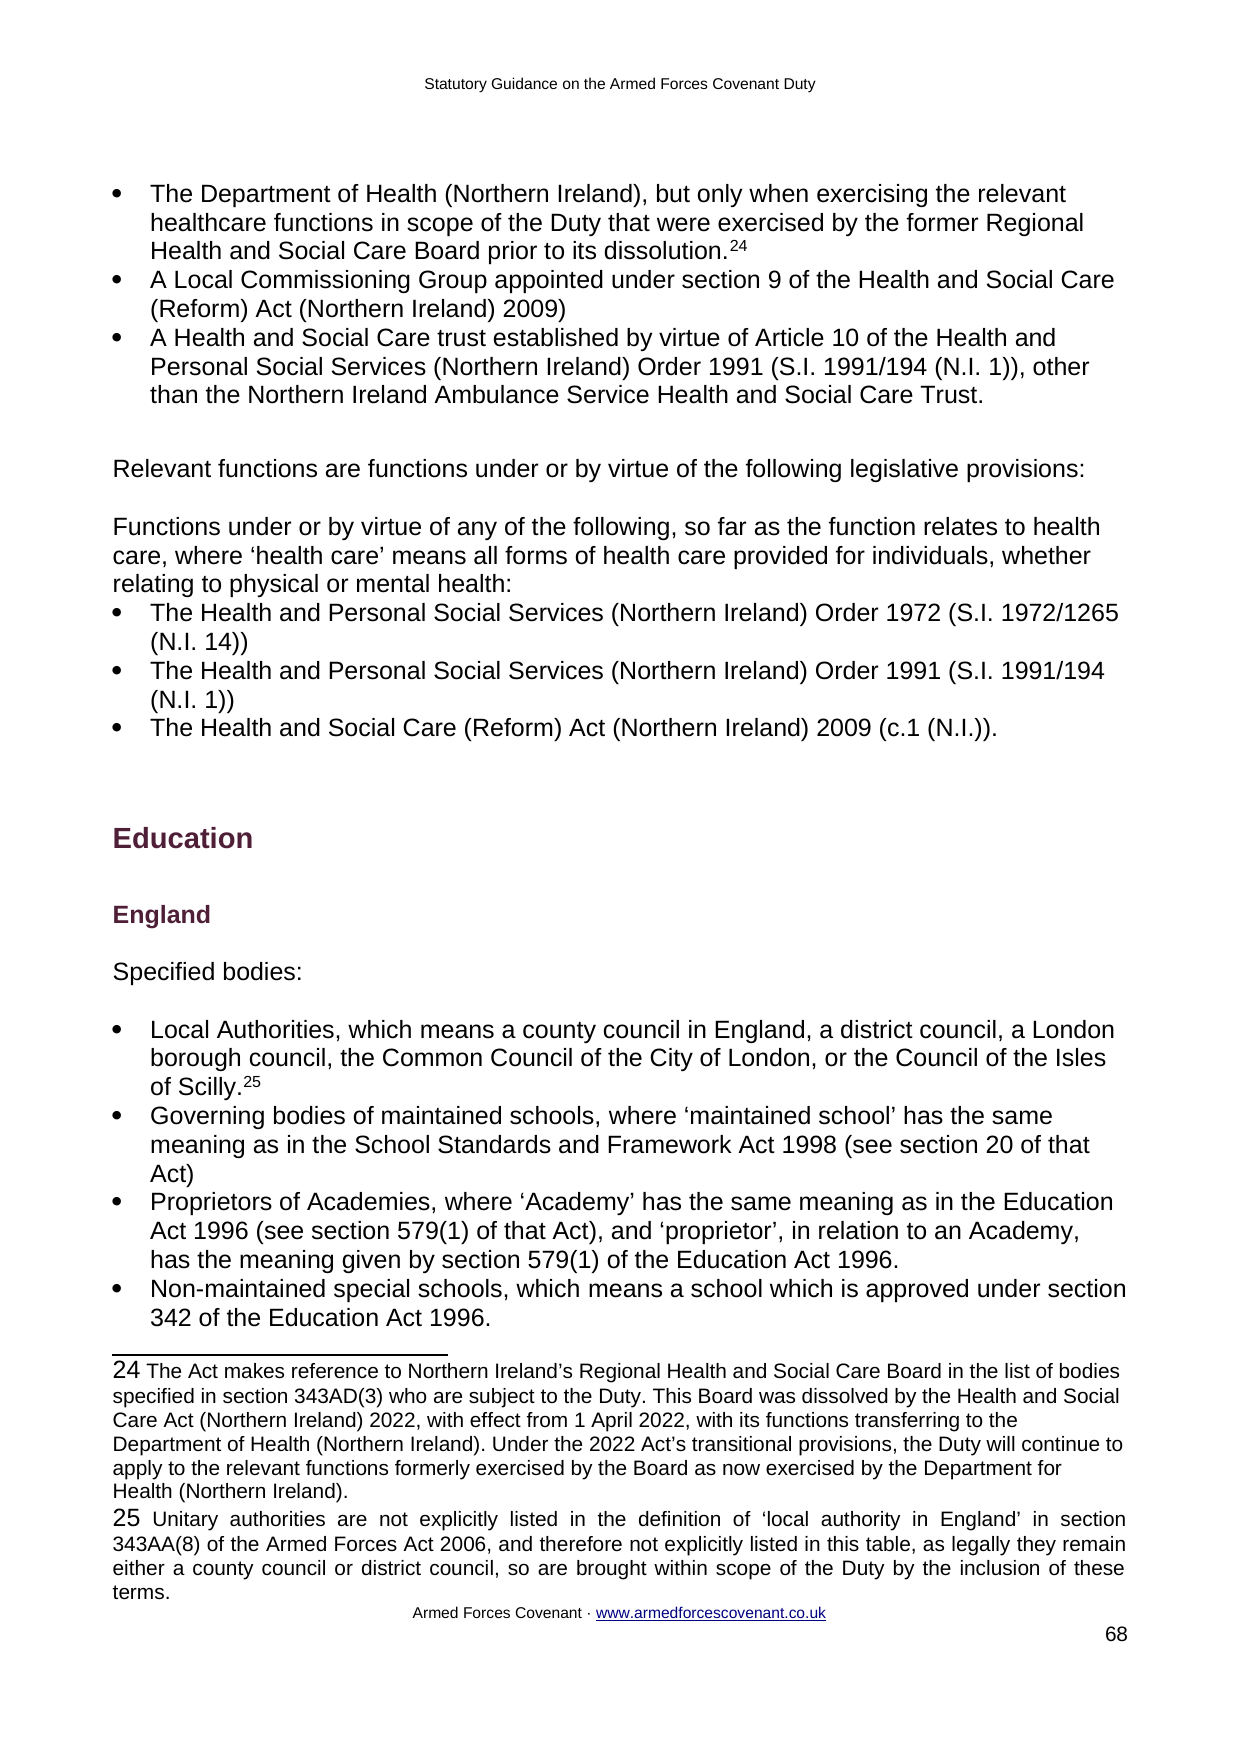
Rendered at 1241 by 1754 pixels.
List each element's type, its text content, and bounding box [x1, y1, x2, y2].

list Unitary authorities are not explicitly listed in the definition of ‘local authority in England’ in section 343AA(8) of the Armed Forces Act 2006, and therefore not explicitly listed in this table, as legally they remain either a county council or district council, so are brought within scope of the Duty by the inclusion of these terms. [112, 1503, 1128, 1604]
subtitle Education [112, 821, 1128, 854]
subtitle England [112, 899, 1128, 928]
text Relevant functions are functions under or by virtue of the following legislative provisions: [112, 454, 1128, 483]
list The Department of Health (Northern Ireland), but only when exercising the relevant healthcare functions in scope of the Duty that were exercised by the former Regional Health and Social Care Board prior to its dissolution. [112, 179, 1128, 265]
list Governing bodies of maintained schools, where ‘maintained school’ has the same meaning as in the School Standards and Framework Act 1998 (see section 20 of that Act) [112, 1101, 1128, 1187]
list The Health and Personal Social Services (Northern Ireland) Order 1991 (S.I. 1991/194 (N.I. 1)) [112, 656, 1128, 713]
list Local Authorities, which means a county council in England, a district council, a London borough council, the Common Council of the City of London, or the Council of the Isles of Scilly. [112, 1014, 1128, 1101]
list Non-maintained special schools, which means a school which is approved under section 342 of the Education Act 1996. [112, 1274, 1128, 1331]
list Proprietors of Academies, where ‘Academy’ has the same meaning as in the Education Act 1996 (see section 579(1) of that Act), and ‘proprietor’, in relation to an Academy, has the meaning given by section 579(1) of the Education Act 1996. [112, 1187, 1128, 1274]
list The Health and Social Care (Reform) Act (Northern Ireland) 2009 (c.1 (N.I.)). [112, 713, 1128, 742]
list The Health and Personal Social Services (Northern Ireland) Order 1972 (S.I. 1972/1265 (N.I. 14)) [112, 598, 1128, 656]
list A Local Commissioning Group appointed under section 9 of the Health and Social Care (Reform) Act (Northern Ireland) 2009) [112, 265, 1128, 323]
list The Act makes reference to Northern Ireland’s Regional Health and Social Care Board in the list of bodies specified in section 343AD(3) who are subject to the Duty. This Board was dissolved by the Health and Social Care Act (Northern Ireland) 2022, with effect from 1 April 2022, with its functions transferring to the Department of Health (Northern Ireland). Under the 2022 Act’s transitional provisions, the Duty will continue to apply to the relevant functions formerly exercised by the Board as now exercised by the Department for Health (Northern Ireland). [112, 1355, 1128, 1503]
subtitle Specified bodies: [112, 957, 1128, 986]
text Functions under or by virtue of any of the following, so far as the function relates to health care, where ‘health care’ means all forms of health care provided for individuals, whether relating to physical or mental health: [112, 512, 1128, 598]
list A Health and Social Care trust established by virtue of Article 10 of the Health and Personal Social Services (Northern Ireland) Order 1991 (S.I. 1991/194 (N.I. 1)), other than the Northern Ireland Ambulance Service Health and Social Care Trust. [112, 323, 1128, 409]
